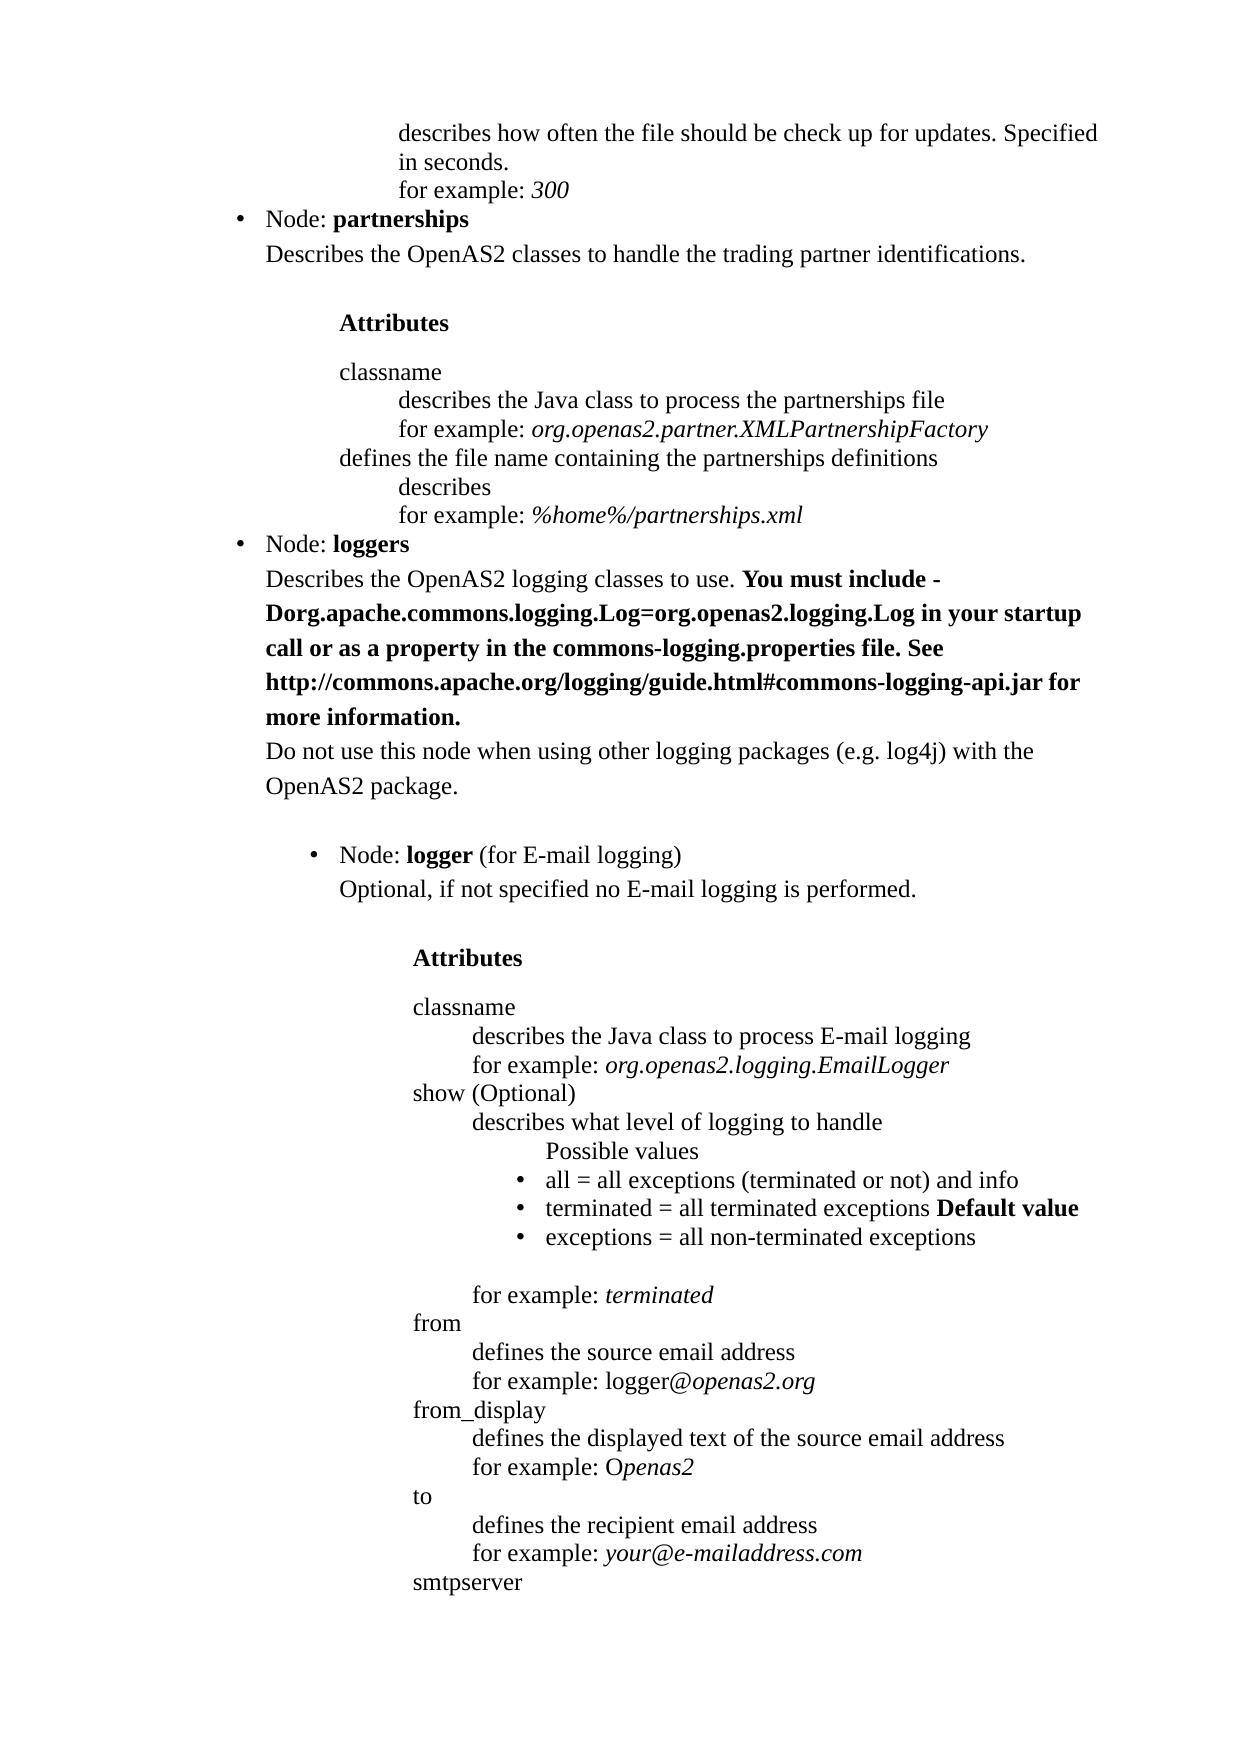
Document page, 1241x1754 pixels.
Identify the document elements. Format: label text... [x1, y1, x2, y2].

subtitle from [383, 1308, 1122, 1337]
subtitle smtpserver [383, 1567, 1122, 1596]
list exceptions = all non-terminated exceptions [516, 1222, 1122, 1251]
subtitle classname [383, 992, 1122, 1021]
list defines the source email address for example: logger@openas2.org [442, 1337, 1122, 1395]
subtitle show (Optional) [383, 1078, 1122, 1107]
list defines the recipient email address for example: your@e-mailaddress.com [442, 1510, 1122, 1567]
list all = all exceptions (terminated or not) and info [516, 1165, 1122, 1193]
list Node: partnerships Describes the OpenAS2 classes to handle the trading partner identifications. [236, 204, 1122, 268]
subtitle from_display [383, 1395, 1122, 1423]
list Node: logger (for E-mail logging) Optional, if not specified no E-mail logging is performed. [309, 840, 1122, 903]
list describes what level of logging to handle [442, 1107, 1122, 1136]
list for example: terminated [442, 1251, 1122, 1308]
subtitle defines the file name containing the partnerships definitions [309, 443, 1122, 472]
list describes for example: %home%/partnerships.xml [369, 472, 1122, 529]
list describes how often the file should be check up for updates. Specified in seconds. for example: 300 [369, 118, 1122, 204]
list Attributes [309, 273, 1122, 337]
subtitle classname [309, 357, 1122, 386]
subtitle to [383, 1481, 1122, 1510]
list Possible values [516, 1136, 1122, 1165]
list Node: loggers Describes the OpenAS2 logging classes to use. You must include -Dorg.apache.commons.logging.Log=org.openas2.logging.Log in your startup call or as a property in the commons-logging.properties file. See http://commons.apache.org/logging/guide.html#commons-logging-api.jar for more information. Do not use this node when using other logging packages (e.g. log4j) with the OpenAS2 package. [236, 529, 1122, 799]
list defines the displayed text of the source email address for example: Openas2 [442, 1423, 1122, 1481]
list describes the Java class to process E-mail logging for example: org.openas2.logging.EmailLogger [442, 1021, 1122, 1078]
list Attributes [383, 909, 1122, 972]
list terminated = all terminated exceptions Default value [516, 1193, 1122, 1222]
list describes the Java class to process the partnerships file for example: org.openas2.partner.XMLPartnershipFactory [369, 386, 1122, 443]
